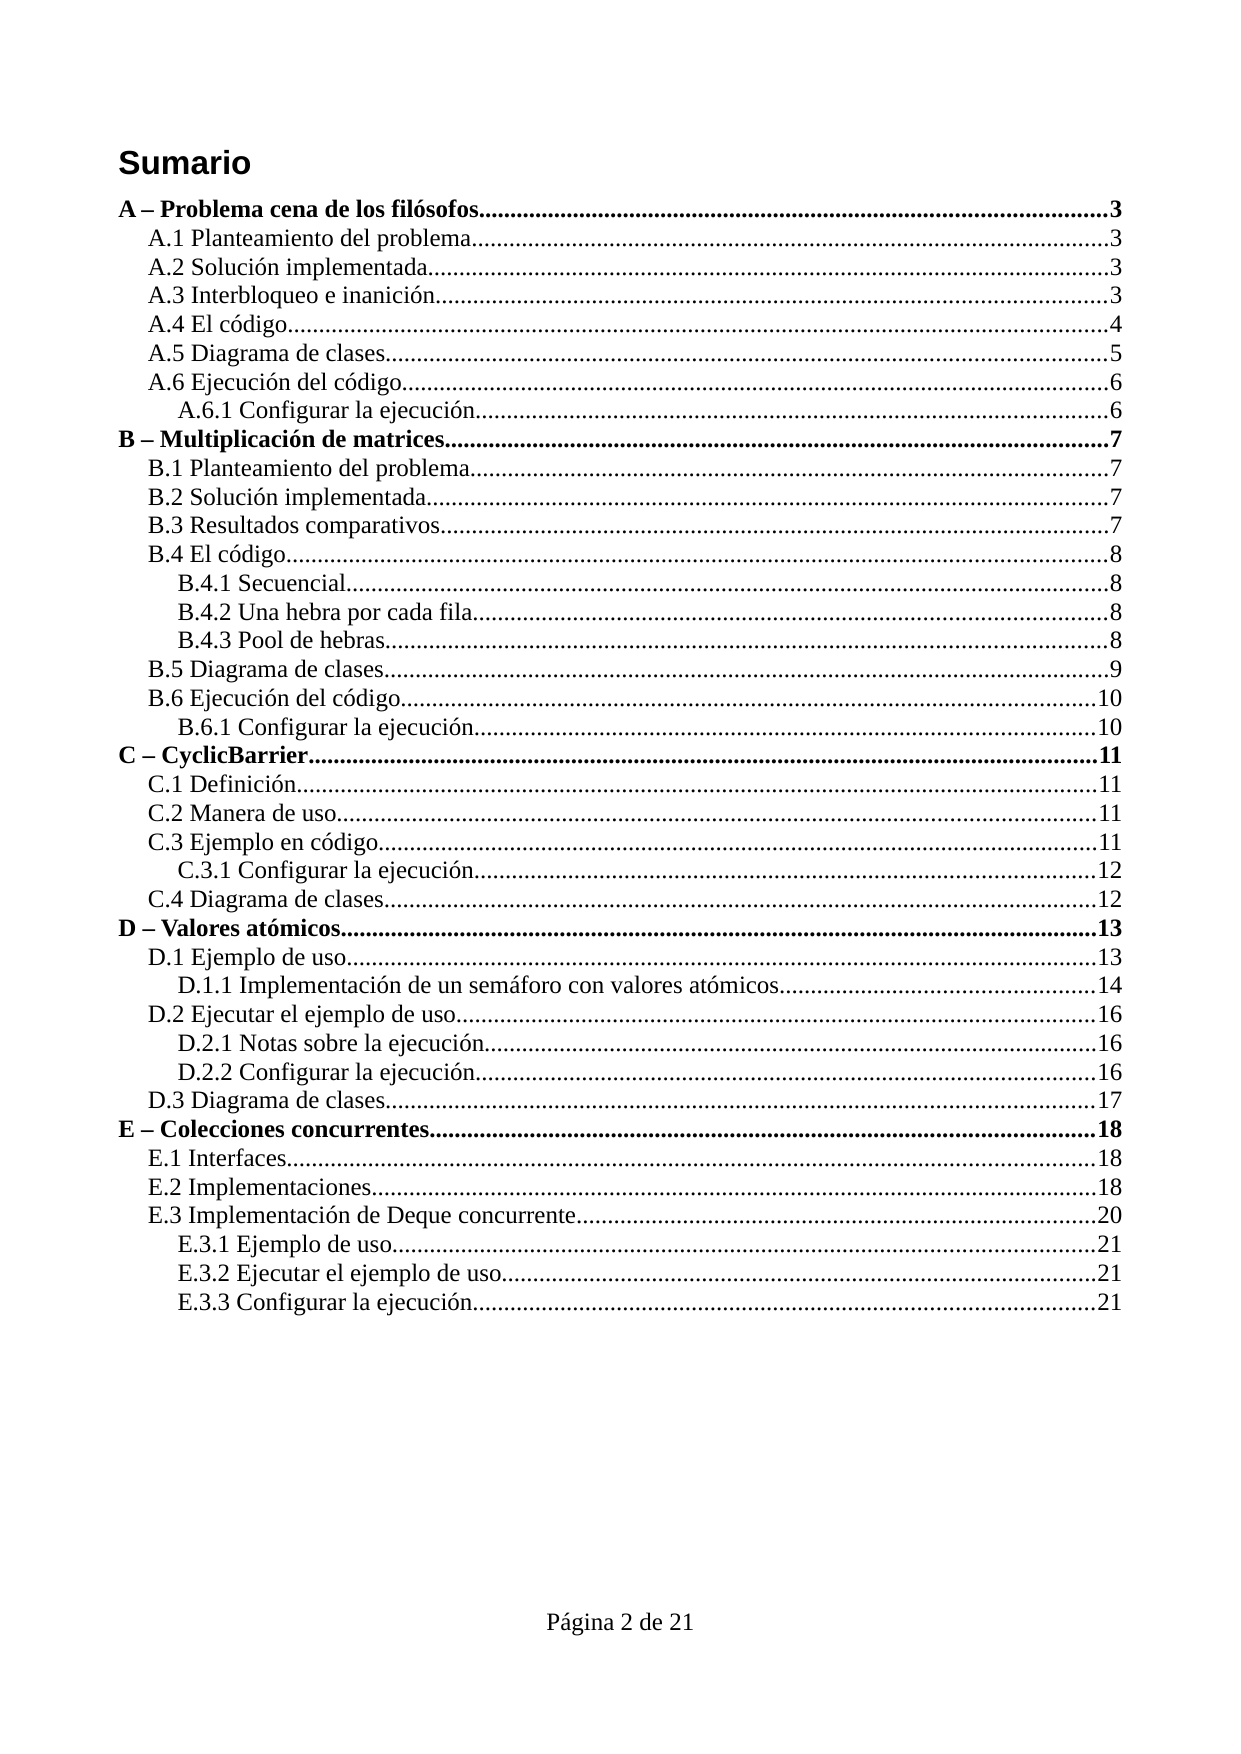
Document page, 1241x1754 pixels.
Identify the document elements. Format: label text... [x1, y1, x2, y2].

text B.2 Solución implementada 7 [148, 482, 1122, 510]
text B.4.3 Pool de hebras 8 [177, 625, 1122, 654]
text E.3.1 Ejemplo de uso 21 [177, 1229, 1122, 1258]
text A – Problema cena de los filósofos 3 [118, 194, 1122, 223]
text C.3 Ejemplo en código 11 [148, 827, 1122, 855]
text D.1 Ejemplo de uso 13 [148, 942, 1122, 970]
text E.3.3 Configurar la ejecución 21 [177, 1287, 1122, 1315]
text D.1.1 Implementación de un semáforo con valores atómicos 14 [177, 970, 1122, 999]
text D – Valores atómicos 13 [118, 913, 1122, 942]
text A.6 Ejecución del código 6 [148, 367, 1122, 395]
text B.4.1 Secuencial 8 [177, 568, 1122, 597]
text A.5 Diagrama de clases 5 [148, 338, 1122, 367]
text C.1 Definición 11 [148, 769, 1122, 798]
text E – Colecciones concurrentes 18 [118, 1114, 1122, 1143]
text E.3.2 Ejecutar el ejemplo de uso 21 [177, 1258, 1122, 1287]
text E.2 Implementaciones 18 [148, 1172, 1122, 1200]
text C.2 Manera de uso 11 [148, 798, 1122, 827]
text B – Multiplicación de matrices 7 [118, 424, 1122, 453]
text A.6.1 Configurar la ejecución 6 [177, 395, 1122, 424]
text D.3 Diagrama de clases 17 [148, 1085, 1122, 1114]
text A.1 Planteamiento del problema 3 [148, 223, 1122, 252]
text B.6.1 Configurar la ejecución 10 [177, 712, 1122, 740]
text B.4.2 Una hebra por cada fila 8 [177, 597, 1122, 625]
text A.4 El código 4 [148, 309, 1122, 338]
text E.1 Interfaces 18 [148, 1143, 1122, 1172]
text B.1 Planteamiento del problema 7 [148, 453, 1122, 482]
text C.3.1 Configurar la ejecución 12 [177, 855, 1122, 884]
text D.2.2 Configurar la ejecución 16 [177, 1057, 1122, 1085]
text C.4 Diagrama de clases 12 [148, 884, 1122, 913]
text D.2.1 Notas sobre la ejecución 16 [177, 1028, 1122, 1057]
text B.5 Diagrama de clases 9 [148, 654, 1122, 683]
text C – CyclicBarrier 11 [118, 740, 1122, 769]
text A.2 Solución implementada 3 [148, 252, 1122, 280]
text B.6 Ejecución del código 10 [148, 683, 1122, 712]
text D.2 Ejecutar el ejemplo de uso 16 [148, 999, 1122, 1028]
text E.3 Implementación de Deque concurrente 20 [148, 1200, 1122, 1229]
subtitle Sumario [118, 143, 1122, 182]
text B.4 El código 8 [148, 539, 1122, 568]
text A.3 Interbloqueo e inanición 3 [148, 280, 1122, 309]
text B.3 Resultados comparativos 7 [148, 510, 1122, 539]
